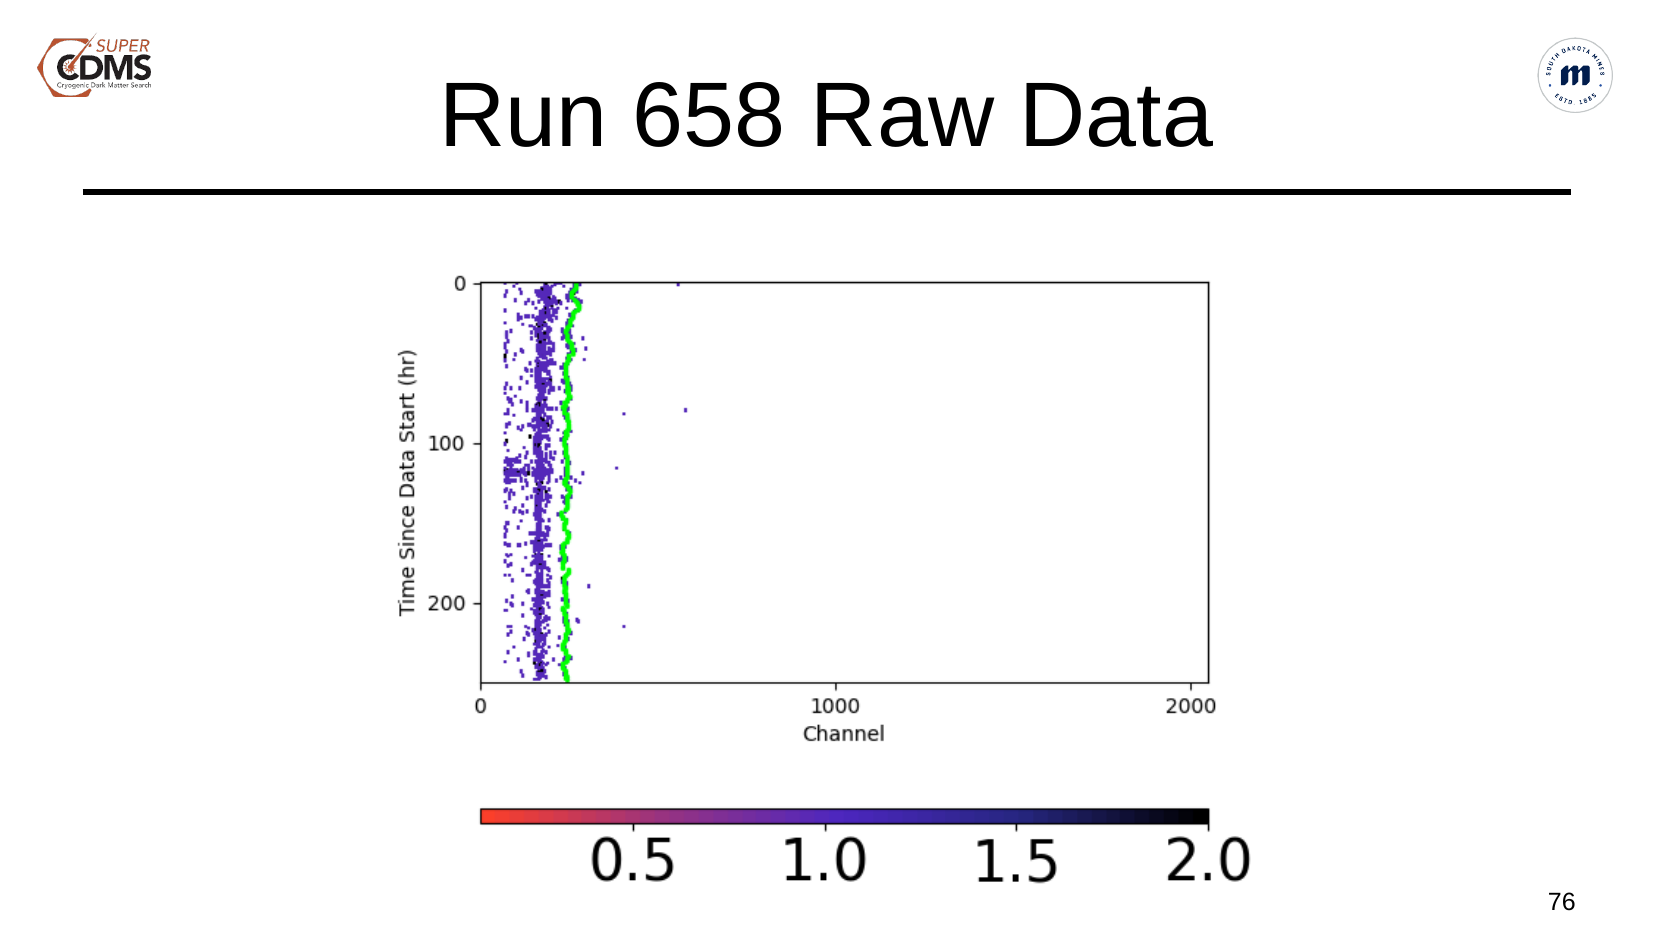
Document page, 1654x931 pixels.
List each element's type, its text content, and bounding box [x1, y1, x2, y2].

title Run 658 Raw Data [82, 37, 1571, 193]
picture [1571, 37, 1613, 113]
picture [37, 32, 151, 97]
picture [363, 197, 1302, 901]
